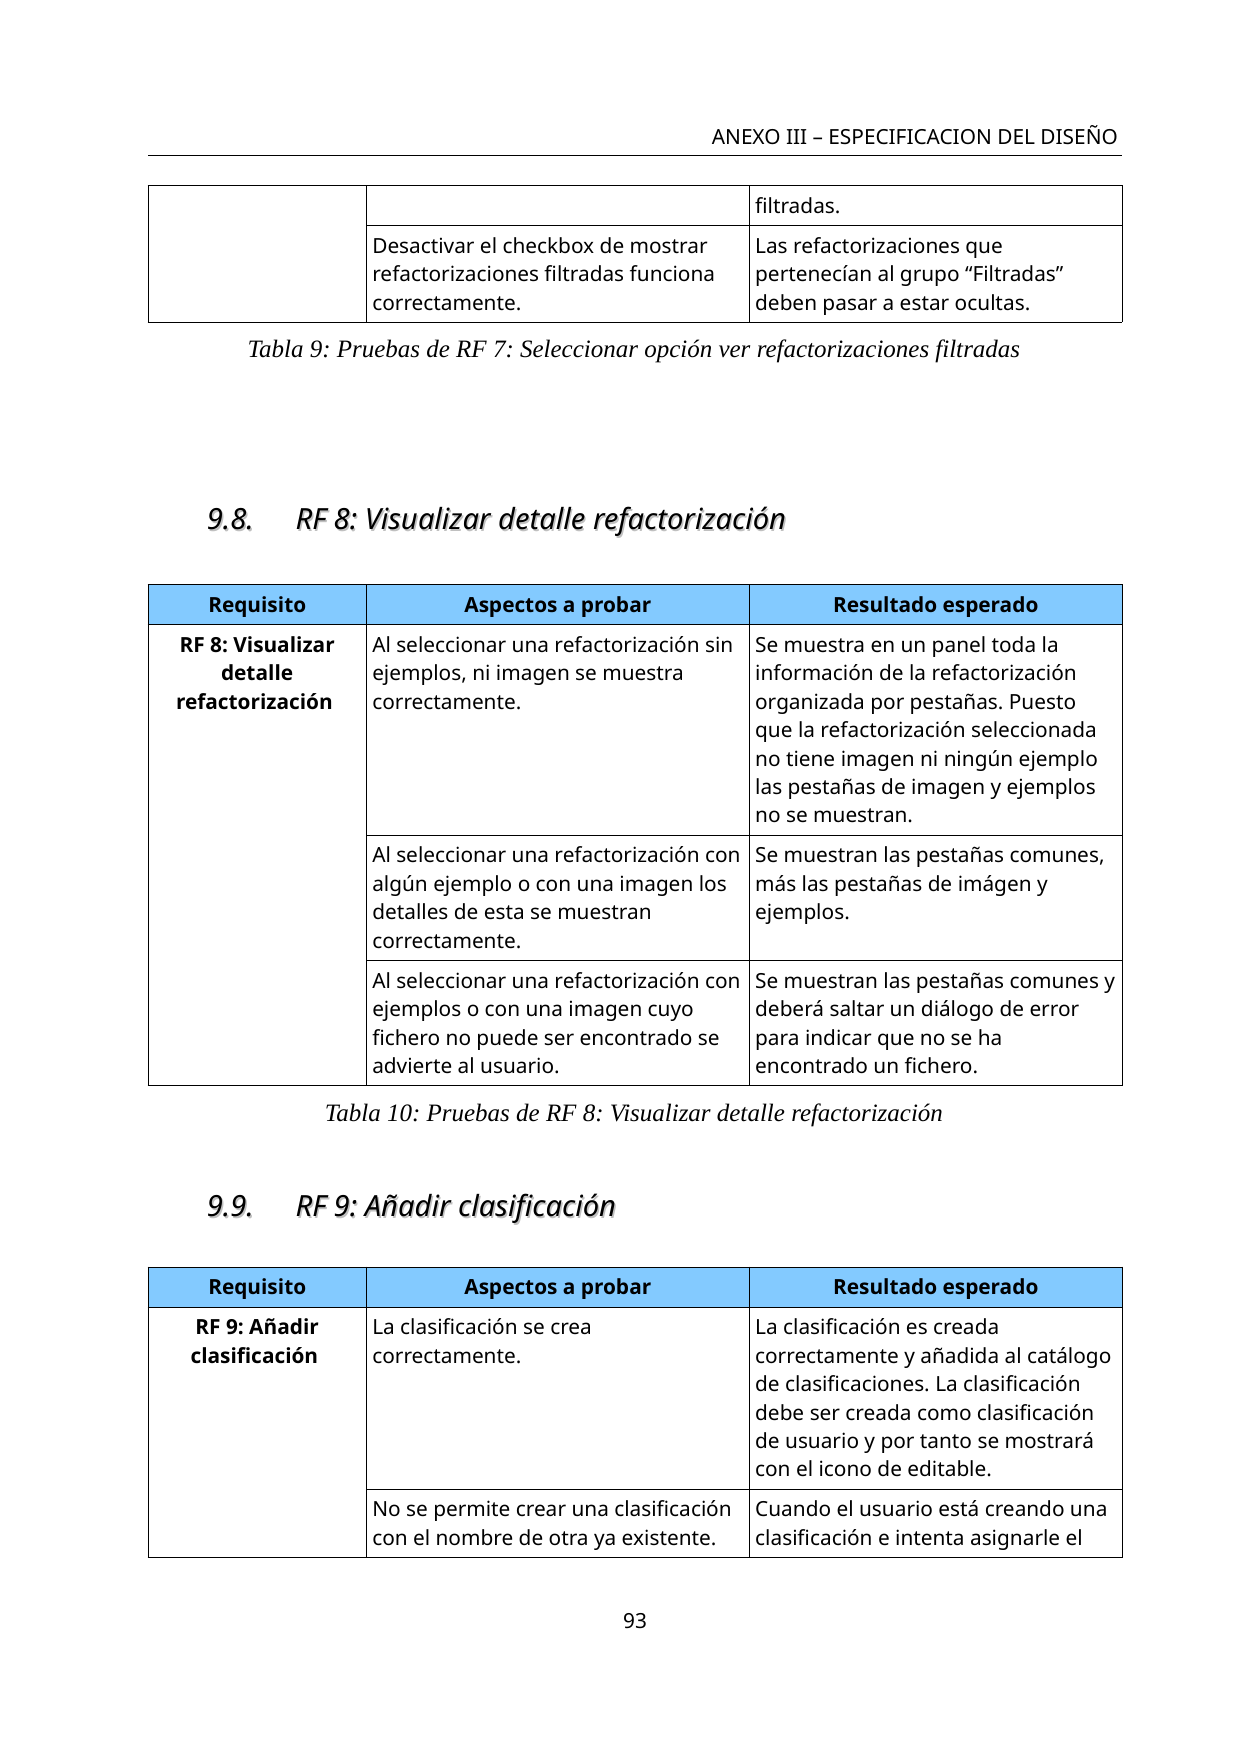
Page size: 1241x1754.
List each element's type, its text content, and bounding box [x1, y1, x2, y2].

table_cell Al seleccionar una refactorización con algún ejemplo o con una imagen los detalles de esta se muestran correctamente. [367, 836, 749, 960]
table_cell Cuando el usuario está creando una clasificación e intenta asignarle el [750, 1490, 1122, 1557]
table_header Resultado esperado [750, 585, 1122, 624]
table_cell RF 9: Añadir clasificación [149, 1308, 366, 1557]
table_header Aspectos a probar [367, 585, 749, 624]
table_cell RF 8: Visualizar detalle refactorización [149, 625, 366, 1085]
table_cell Se muestran las pestañas comunes y deberá saltar un diálogo de error para indicar que no se ha encontrado un fichero. [750, 961, 1122, 1085]
table_cell Al seleccionar una refactorización con ejemplos o con una imagen cuyo fichero no puede ser encontrado se advierte al usuario. [367, 961, 749, 1085]
table_header Aspectos a probar [367, 1268, 749, 1307]
table_cell Al seleccionar una refactorización sin ejemplos, ni imagen se muestra correctamente. [367, 625, 749, 835]
text Tabla 9: Pruebas de RF 7: Seleccionar opción ver refactorizaciones filtradas [148, 334, 1122, 363]
table_cell Las refactorizaciones que pertenecían al grupo “Filtradas” deben pasar a estar ocultas. [750, 226, 1122, 322]
table_header Requisito [149, 1268, 366, 1307]
table_cell Desactivar el checkbox de mostrar refactorizaciones filtradas funciona correctamente. [367, 226, 749, 322]
subtitle RF 8: Visualizar detalle refactorización [207, 498, 1122, 538]
table_cell [367, 186, 749, 225]
table_cell La clasificación se crea correctamente. [367, 1308, 749, 1489]
subtitle RF 9: Añadir clasificación [207, 1186, 1122, 1225]
table_cell Se muestran las pestañas comunes, más las pestañas de imágen y ejemplos. [750, 836, 1122, 960]
table_cell filtradas. [750, 186, 1122, 225]
text Tabla 10: Pruebas de RF 8: Visualizar detalle refactorización [148, 1098, 1122, 1127]
table_cell No se permite crear una clasificación con el nombre de otra ya existente. [367, 1490, 749, 1557]
table_header Resultado esperado [750, 1268, 1122, 1307]
table_header Requisito [149, 585, 366, 624]
table_cell La clasificación es creada correctamente y añadida al catálogo de clasificaciones. La clasificación debe ser creada como clasificación de usuario y por tanto se mostrará con el icono de editable. [750, 1308, 1122, 1489]
table_cell [149, 186, 366, 322]
table_cell Se muestra en un panel toda la información de la refactorización organizada por pestañas. Puesto que la refactorización seleccionada no tiene imagen ni ningún ejemplo las pestañas de imagen y ejemplos no se muestran. [750, 625, 1122, 835]
